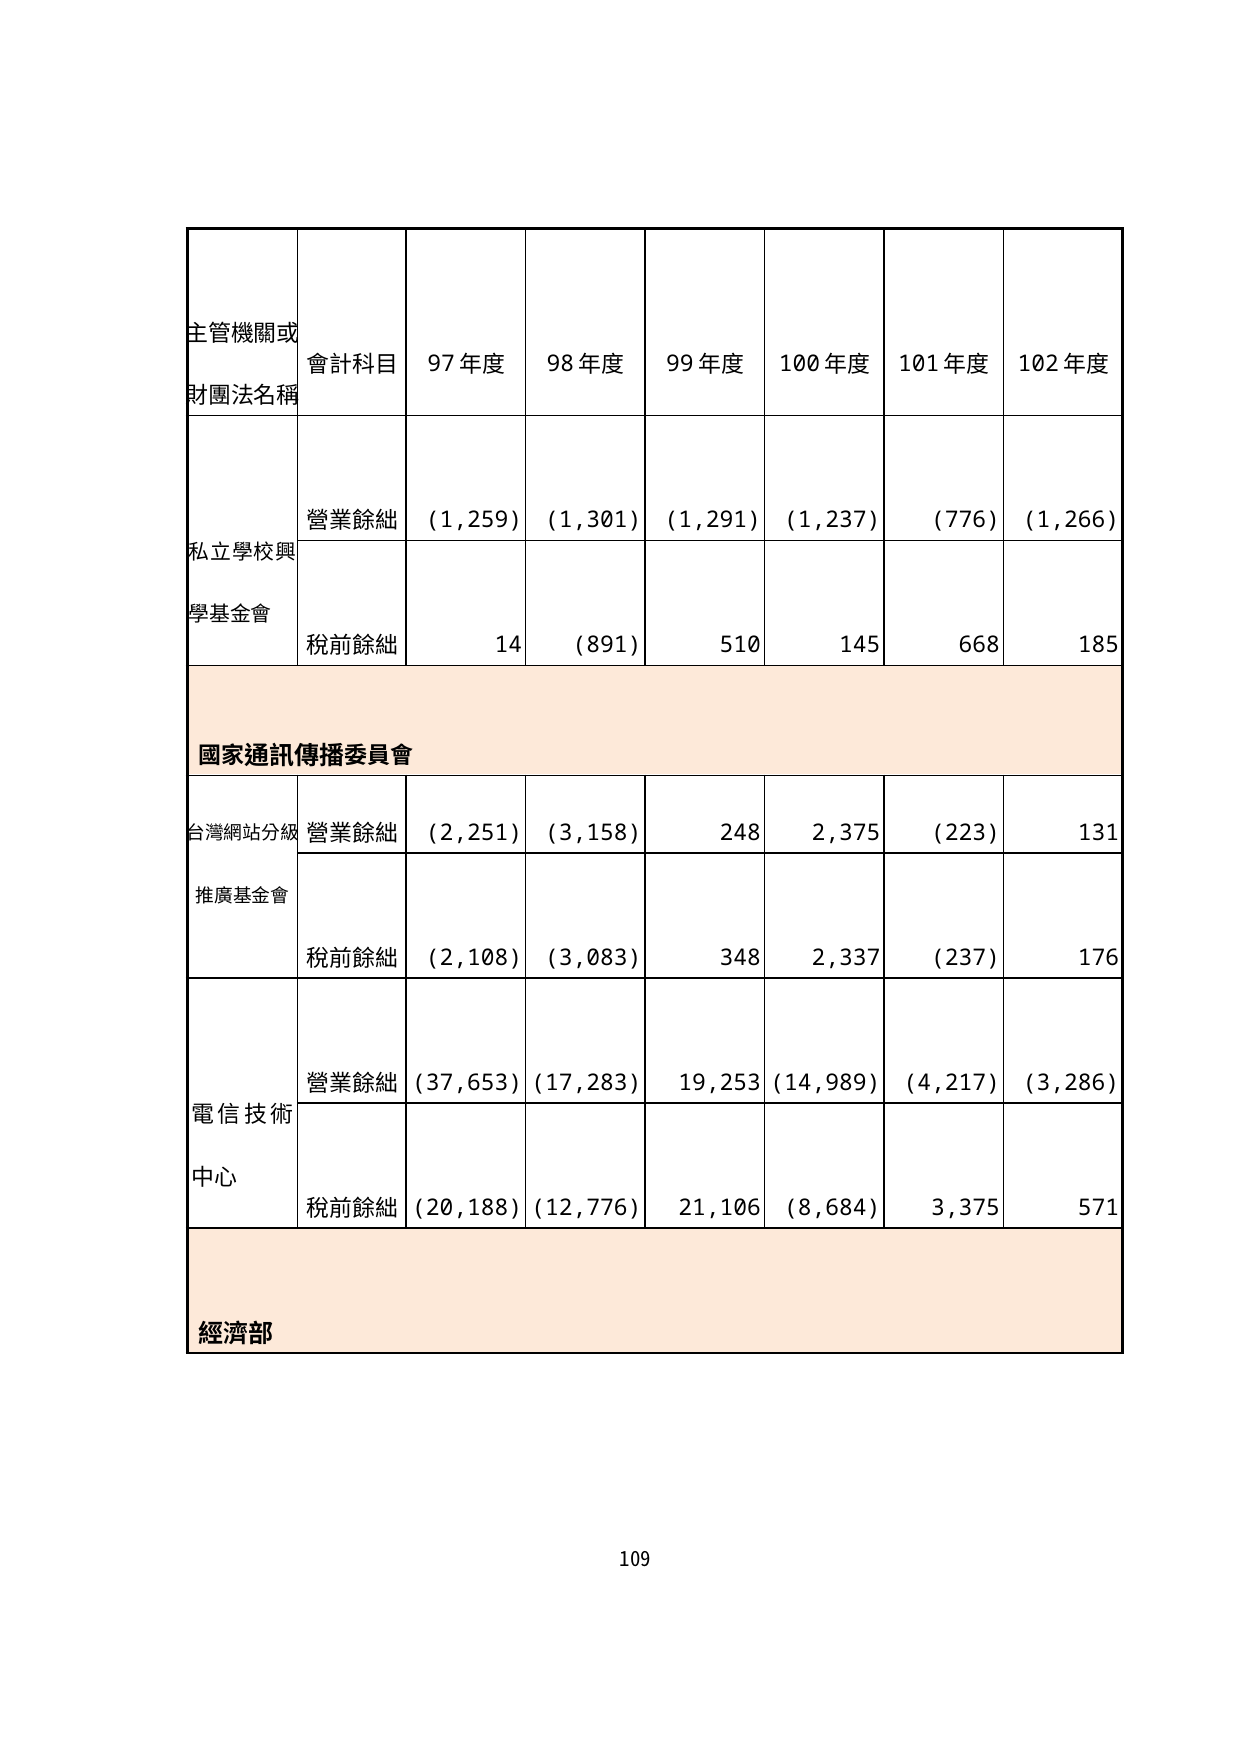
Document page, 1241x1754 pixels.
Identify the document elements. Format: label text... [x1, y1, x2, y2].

table_cell 19,253 [646, 979, 764, 1102]
table_cell (1,259) [407, 416, 525, 540]
table_cell 2,337 [765, 854, 883, 977]
table_cell 348 [646, 854, 764, 977]
table_header 主管機關或財團法名稱 [189, 230, 297, 415]
table_cell 21,106 [646, 1104, 764, 1227]
table_cell 185 [1004, 541, 1121, 665]
table_header 會計科目 [298, 230, 405, 415]
table_cell 台灣網站分級推廣基金會 [189, 776, 297, 977]
table_cell (1,266) [1004, 416, 1121, 540]
table_cell (2,251) [407, 776, 525, 852]
table_cell (223) [885, 776, 1003, 852]
table_cell (4,217) [885, 979, 1003, 1102]
table_cell 3,375 [885, 1104, 1003, 1227]
table_cell (2,108) [407, 854, 525, 977]
table_cell (1,291) [646, 416, 764, 540]
table_cell 176 [1004, 854, 1121, 977]
table_header 100年度 [765, 230, 883, 415]
table_cell 14 [407, 541, 525, 665]
table_cell (14,989) [765, 979, 883, 1102]
table_cell (8,684) [765, 1104, 883, 1227]
table_cell (1,301) [526, 416, 644, 540]
table_cell 私立學校興學基金會 [189, 416, 297, 665]
table_cell (3,158) [526, 776, 644, 852]
table_cell 電信技術中心 [189, 979, 297, 1227]
table_cell 668 [885, 541, 1003, 665]
table_cell 營業餘絀 [298, 416, 405, 540]
table_cell (17,283) [526, 979, 644, 1102]
table_cell 2,375 [765, 776, 883, 852]
table_cell 經濟部 [189, 1229, 1121, 1352]
table_cell 145 [765, 541, 883, 665]
table_cell 稅前餘絀 [298, 1104, 405, 1227]
table_cell 稅前餘絀 [298, 541, 405, 665]
table_cell (3,083) [526, 854, 644, 977]
table_header 97年度 [407, 230, 525, 415]
table_cell (20,188) [407, 1104, 525, 1227]
table_cell (776) [885, 416, 1003, 540]
table_cell 稅前餘絀 [298, 854, 405, 977]
table_header 102年度 [1004, 230, 1121, 415]
table_cell (3,286) [1004, 979, 1121, 1102]
table_cell 國家通訊傳播委員會 [189, 666, 1121, 774]
table_cell 營業餘絀 [298, 776, 405, 852]
table_cell (891) [526, 541, 644, 665]
table_cell 510 [646, 541, 764, 665]
table_cell 571 [1004, 1104, 1121, 1227]
table_cell 營業餘絀 [298, 979, 405, 1102]
table_header 99年度 [646, 230, 764, 415]
table_cell (37,653) [407, 979, 525, 1102]
table_header 101年度 [885, 230, 1003, 415]
table_cell (1,237) [765, 416, 883, 540]
table_cell (12,776) [526, 1104, 644, 1227]
table_cell 248 [646, 776, 764, 852]
table_cell 131 [1004, 776, 1121, 852]
table_cell (237) [885, 854, 1003, 977]
table_header 98年度 [526, 230, 644, 415]
